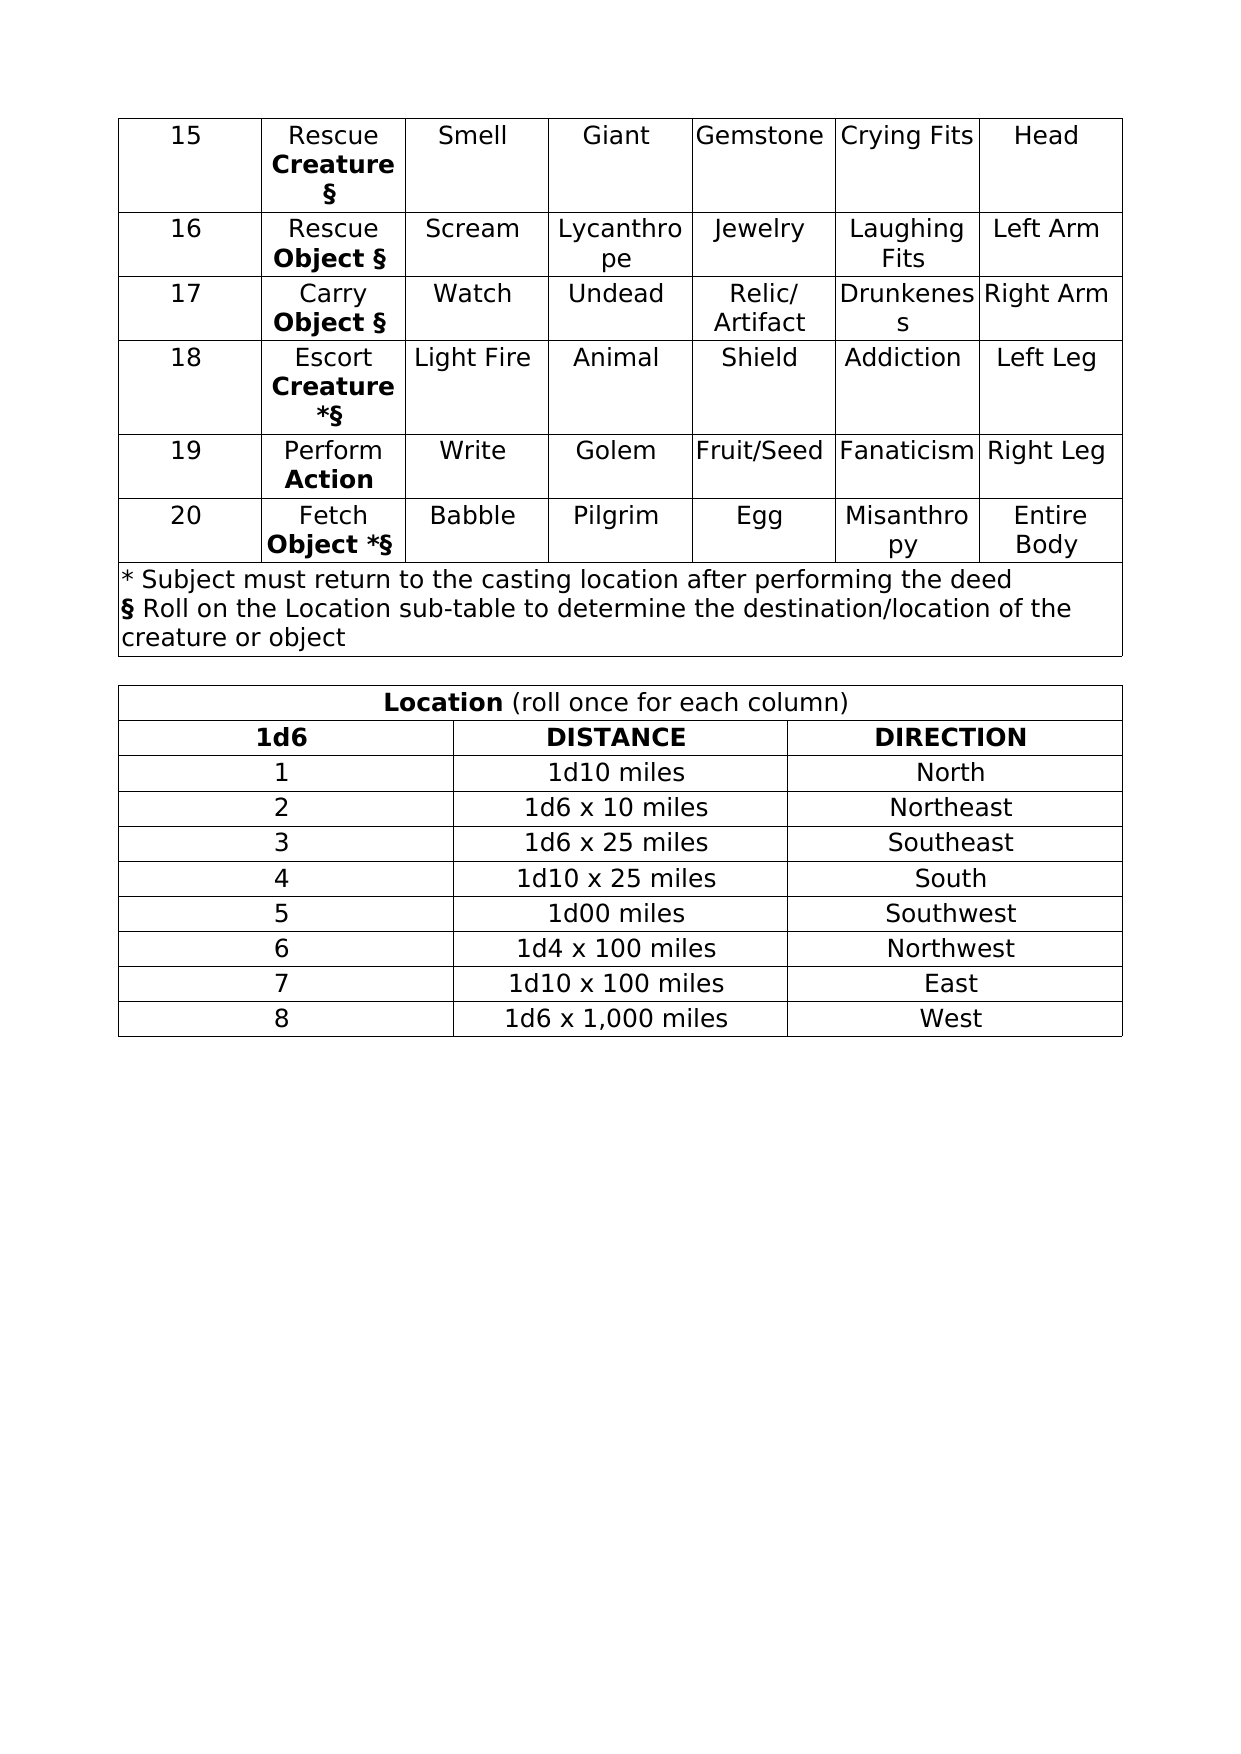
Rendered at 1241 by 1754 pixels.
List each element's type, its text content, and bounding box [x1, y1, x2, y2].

table_cell Rescue Creature § [262, 119, 405, 212]
table_cell Escort Creature *§ [262, 341, 405, 433]
table_cell Watch [406, 277, 548, 340]
table_cell 17 [119, 277, 261, 340]
table_cell North [788, 756, 1122, 791]
table_cell 4 [119, 862, 453, 896]
table_cell 6 [119, 932, 453, 966]
table_cell DISTANCE [454, 721, 787, 755]
table_cell Left Arm [980, 213, 1122, 276]
table_cell Southwest [788, 897, 1122, 931]
table_cell 2 [119, 792, 453, 826]
table_cell Relic/Artifact [693, 277, 835, 340]
table_header Location (roll once for each column) [119, 686, 1122, 720]
table_cell DIRECTION [788, 721, 1122, 755]
table_cell Left Leg [980, 341, 1122, 433]
table_cell 1 [119, 756, 453, 791]
table_cell Carry Object § [262, 277, 405, 340]
table_cell Rescue Object § [262, 213, 405, 276]
table_cell 1d00 miles [454, 897, 787, 931]
table_cell Fetch Object *§ [262, 499, 405, 562]
table_cell Fruit/Seed [693, 435, 835, 498]
table_cell Southeast [788, 827, 1122, 861]
table_cell Misanthropy [836, 499, 979, 562]
table_cell Light Fire [406, 341, 548, 433]
table_cell Jewelry [693, 213, 835, 276]
table_cell Shield [693, 341, 835, 433]
table_cell Northeast [788, 792, 1122, 826]
table_cell 1d4 x 100 miles [454, 932, 787, 966]
table_cell Pilgrim [549, 499, 692, 562]
table_cell 3 [119, 827, 453, 861]
table_cell Write [406, 435, 548, 498]
table_cell 1d10 x 25 miles [454, 862, 787, 896]
table_cell Lycanthrope [549, 213, 692, 276]
table_cell 20 [119, 499, 261, 562]
table_cell 19 [119, 435, 261, 498]
table_cell Babble [406, 499, 548, 562]
table_cell Right Leg [980, 435, 1122, 498]
table_cell Undead [549, 277, 692, 340]
table_cell Egg [693, 499, 835, 562]
table_cell Entire Body [980, 499, 1122, 562]
table_cell 1d10 miles [454, 756, 787, 791]
table_cell 5 [119, 897, 453, 931]
table_cell Addiction [836, 341, 979, 433]
table_cell 1d6 [119, 721, 453, 755]
table_cell * Subject must return to the casting location after performing the deed § Roll on the Location sub-table to determine the destination/location of the creature or object [119, 563, 1122, 656]
table_cell Head [980, 119, 1122, 212]
table_cell Crying Fits [836, 119, 979, 212]
table_cell Drunkeness [836, 277, 979, 340]
table_cell Right Arm [980, 277, 1122, 340]
table_cell Scream [406, 213, 548, 276]
table_cell Giant [549, 119, 692, 212]
table_cell 1d10 x 100 miles [454, 967, 787, 1001]
table_cell Laughing Fits [836, 213, 979, 276]
table_cell 1d6 x 25 miles [454, 827, 787, 861]
table_cell 8 [119, 1002, 453, 1036]
table_cell Animal [549, 341, 692, 433]
table_cell East [788, 967, 1122, 1001]
table_cell 7 [119, 967, 453, 1001]
table_cell Fanaticism [836, 435, 979, 498]
table_cell 1d6 x 10 miles [454, 792, 787, 826]
table_cell Gemstone [693, 119, 835, 212]
table_cell Smell [406, 119, 548, 212]
table_cell Northwest [788, 932, 1122, 966]
table_cell Golem [549, 435, 692, 498]
table_cell 16 [119, 213, 261, 276]
table_cell West [788, 1002, 1122, 1036]
table_cell 18 [119, 341, 261, 433]
table_cell Perform Action [262, 435, 405, 498]
table_cell South [788, 862, 1122, 896]
table_cell 1d6 x 1,000 miles [454, 1002, 787, 1036]
table_cell 15 [119, 119, 261, 212]
